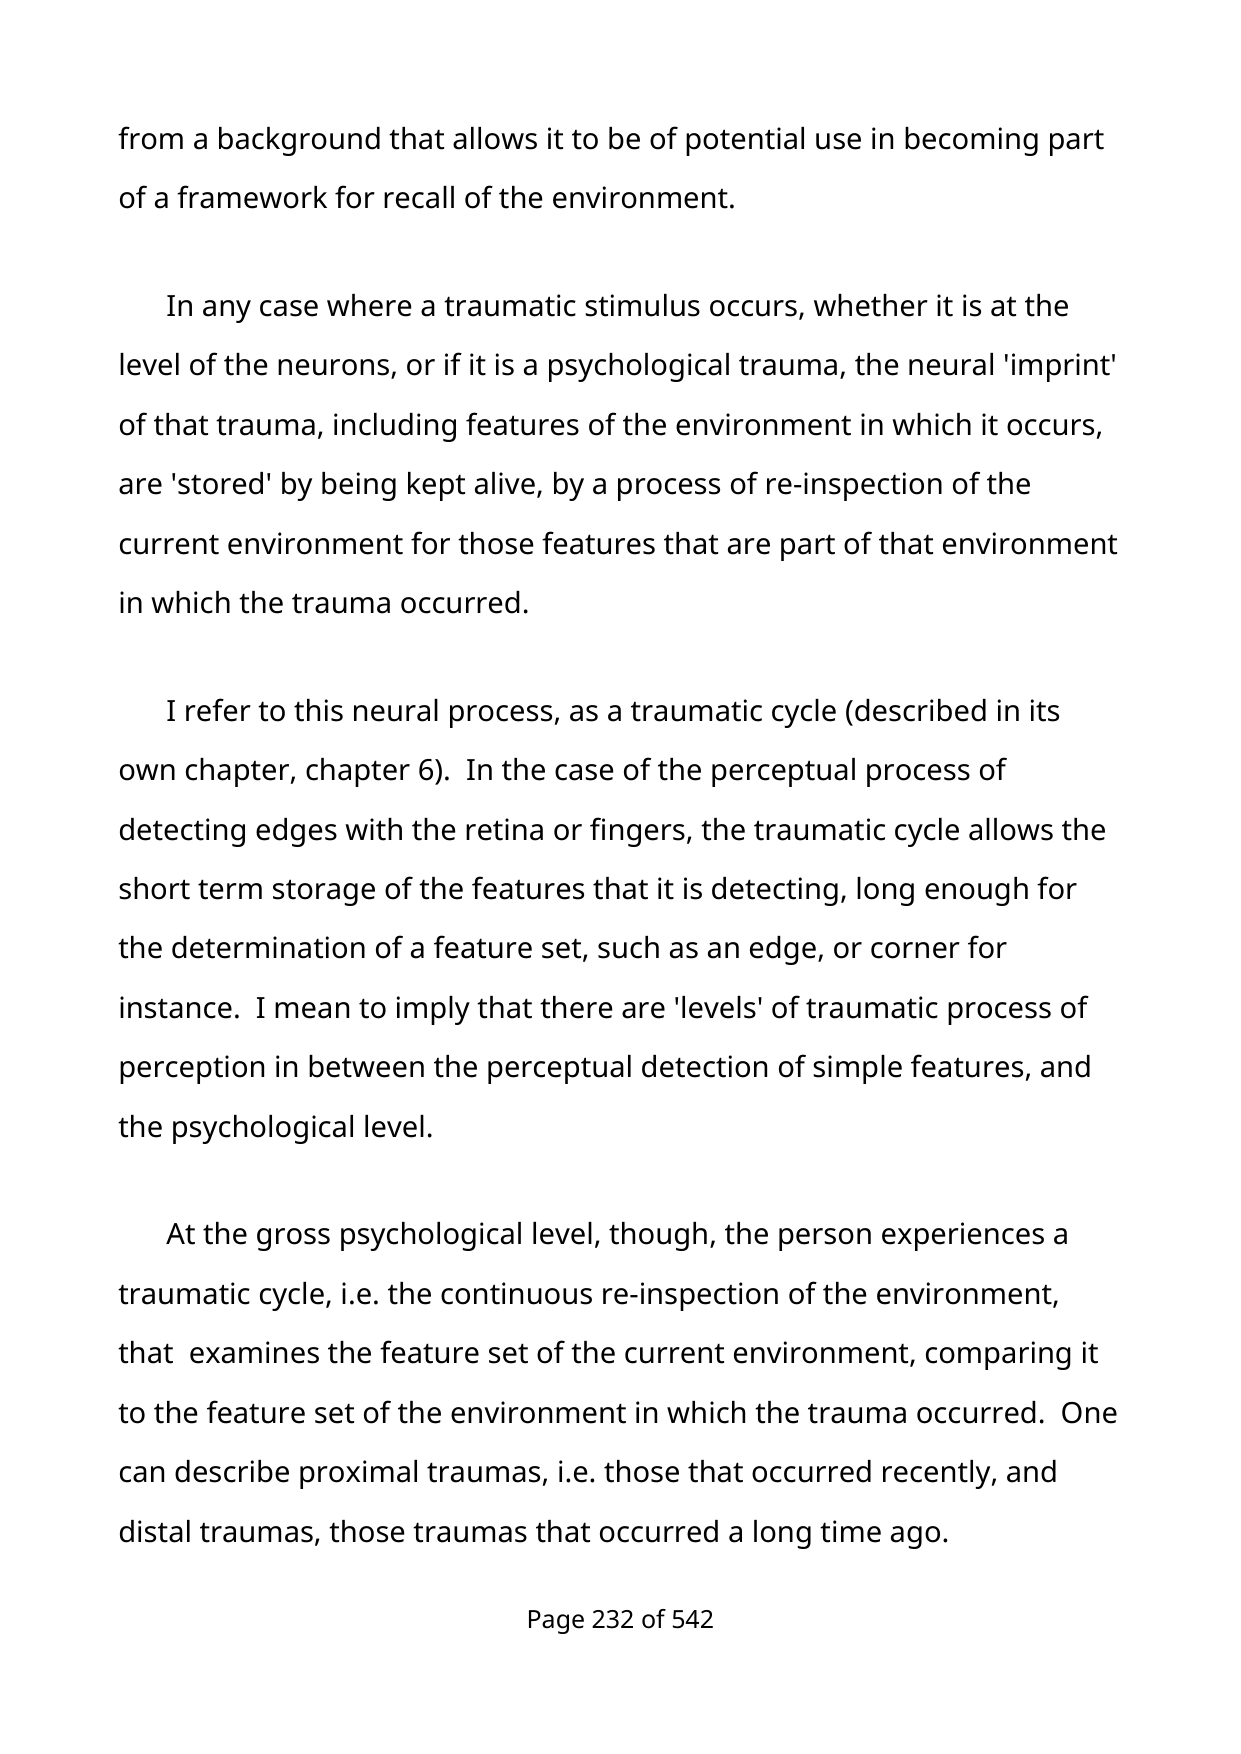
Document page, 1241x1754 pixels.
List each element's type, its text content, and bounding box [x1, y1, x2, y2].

text I refer to this neural process, as a traumatic cycle (described in its own chapter, chapter 6). In the case of the perceptual process of detecting edges with the retina or fingers, the traumatic cycle allows the short term storage of the features that it is detecting, long enough for the determination of a feature set, such as an edge, or corner for instance. I mean to imply that there are 'levels' of traumatic process of perception in between the perceptual detection of simple features, and the psychological level. [118, 690, 1122, 1146]
text In any case where a traumatic stimulus occurs, whether it is at the level of the neurons, or if it is a psychological trauma, the neural 'imprint' of that trauma, including features of the environment in which it occurs, are 'stored' by being kept alive, by a process of re-inspection of the current environment for those features that are part of that environment in which the trauma occurred. [118, 285, 1122, 622]
text At the gross psychological level, though, the person experiences a traumatic cycle, i.e. the continuous re-inspection of the environment, that examines the feature set of the current environment, comparing it to the feature set of the environment in which the trauma occurred. One can describe proximal traumas, i.e. those that occurred recently, and distal traumas, those traumas that occurred a long time ago. [118, 1213, 1122, 1551]
text from a background that allows it to be of potential use in becoming part of a framework for recall of the environment. [118, 118, 1122, 217]
